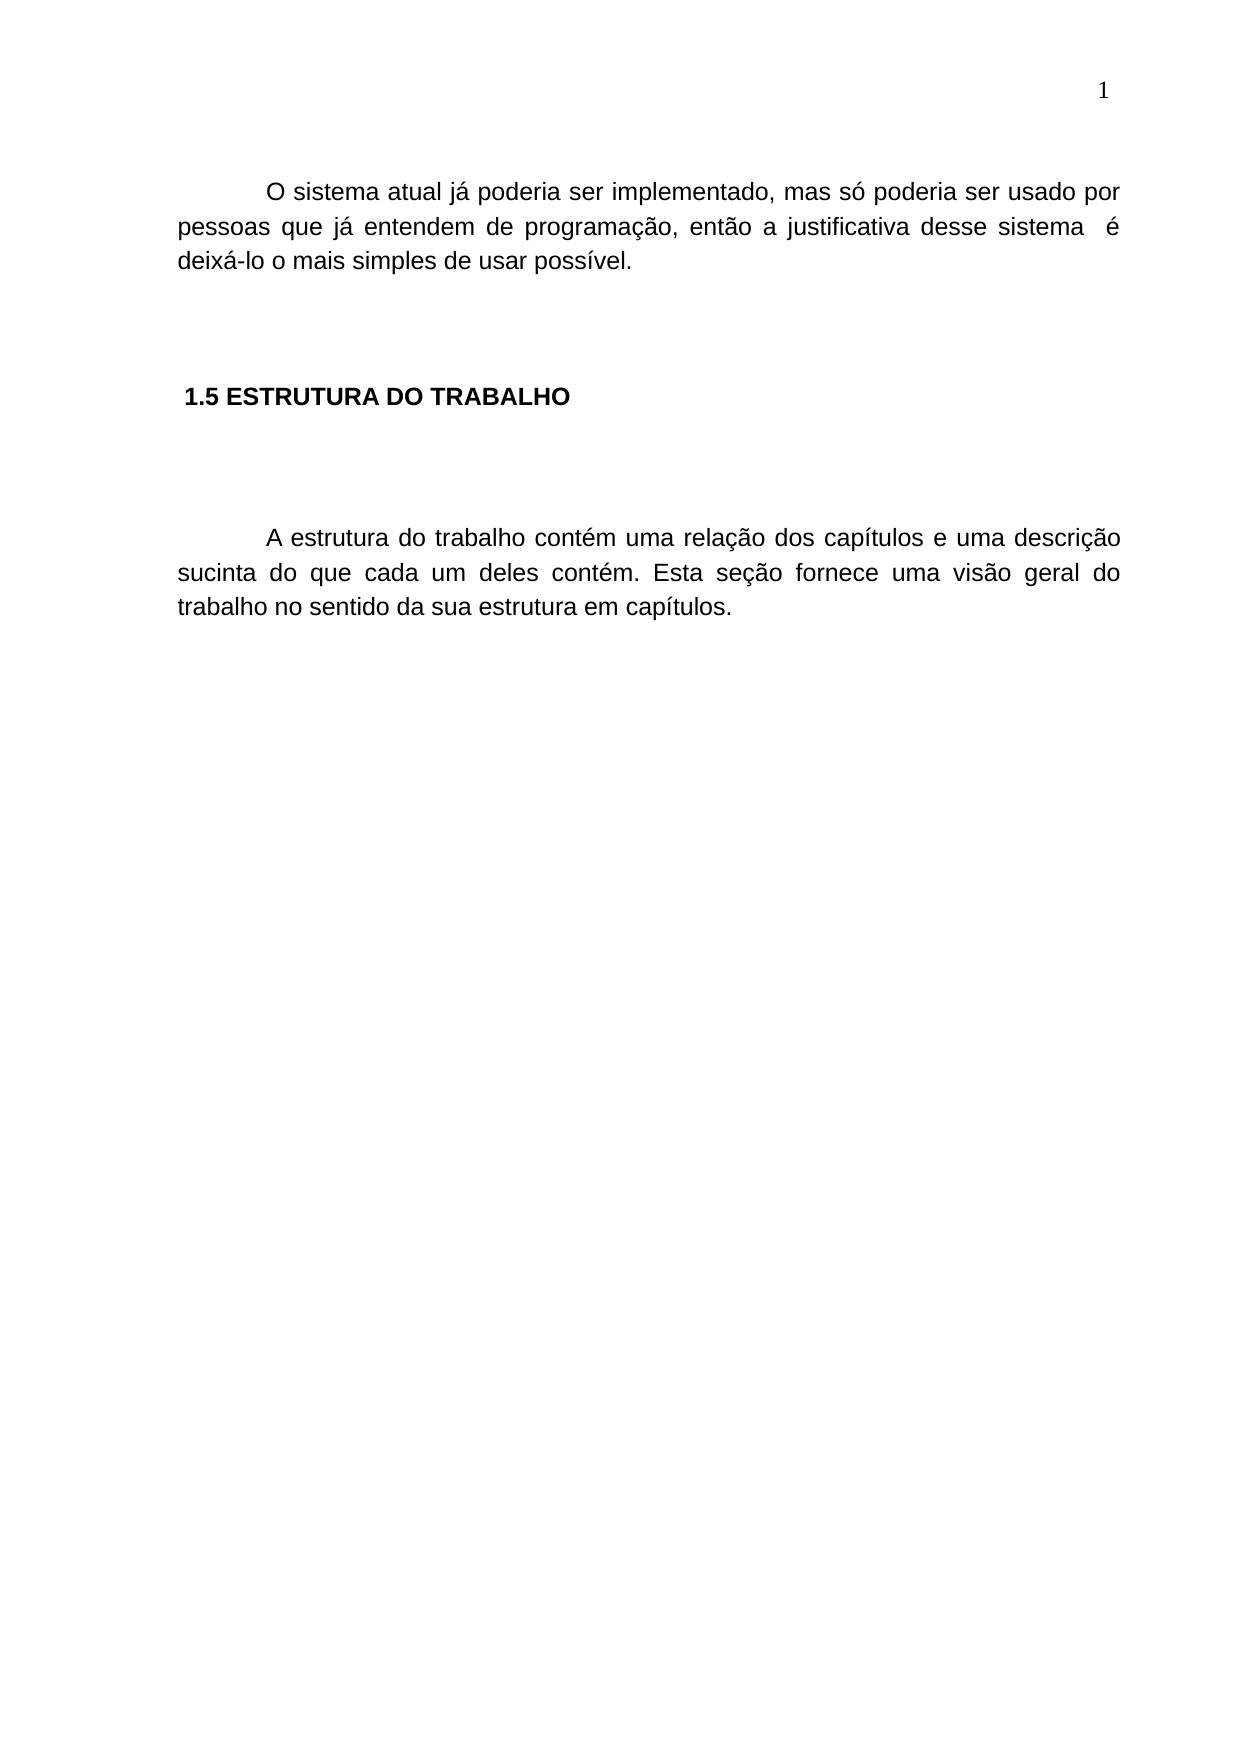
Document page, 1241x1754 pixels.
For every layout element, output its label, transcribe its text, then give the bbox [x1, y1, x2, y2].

subtitle ESTRUTURA DO TRABALHO [177, 381, 1122, 410]
text O sistema atual já poderia ser implementado, mas só poderia ser usado por pessoas que já entendem de programação, então a justificativa desse sistema é deixá-lo o mais simples de usar possível. [177, 177, 1122, 275]
text A estrutura do trabalho contém uma relação dos capítulos e uma descrição sucinta do que cada um deles contém. Esta seção fornece uma visão geral do trabalho no sentido da sua estrutura em capítulos. [177, 523, 1122, 621]
